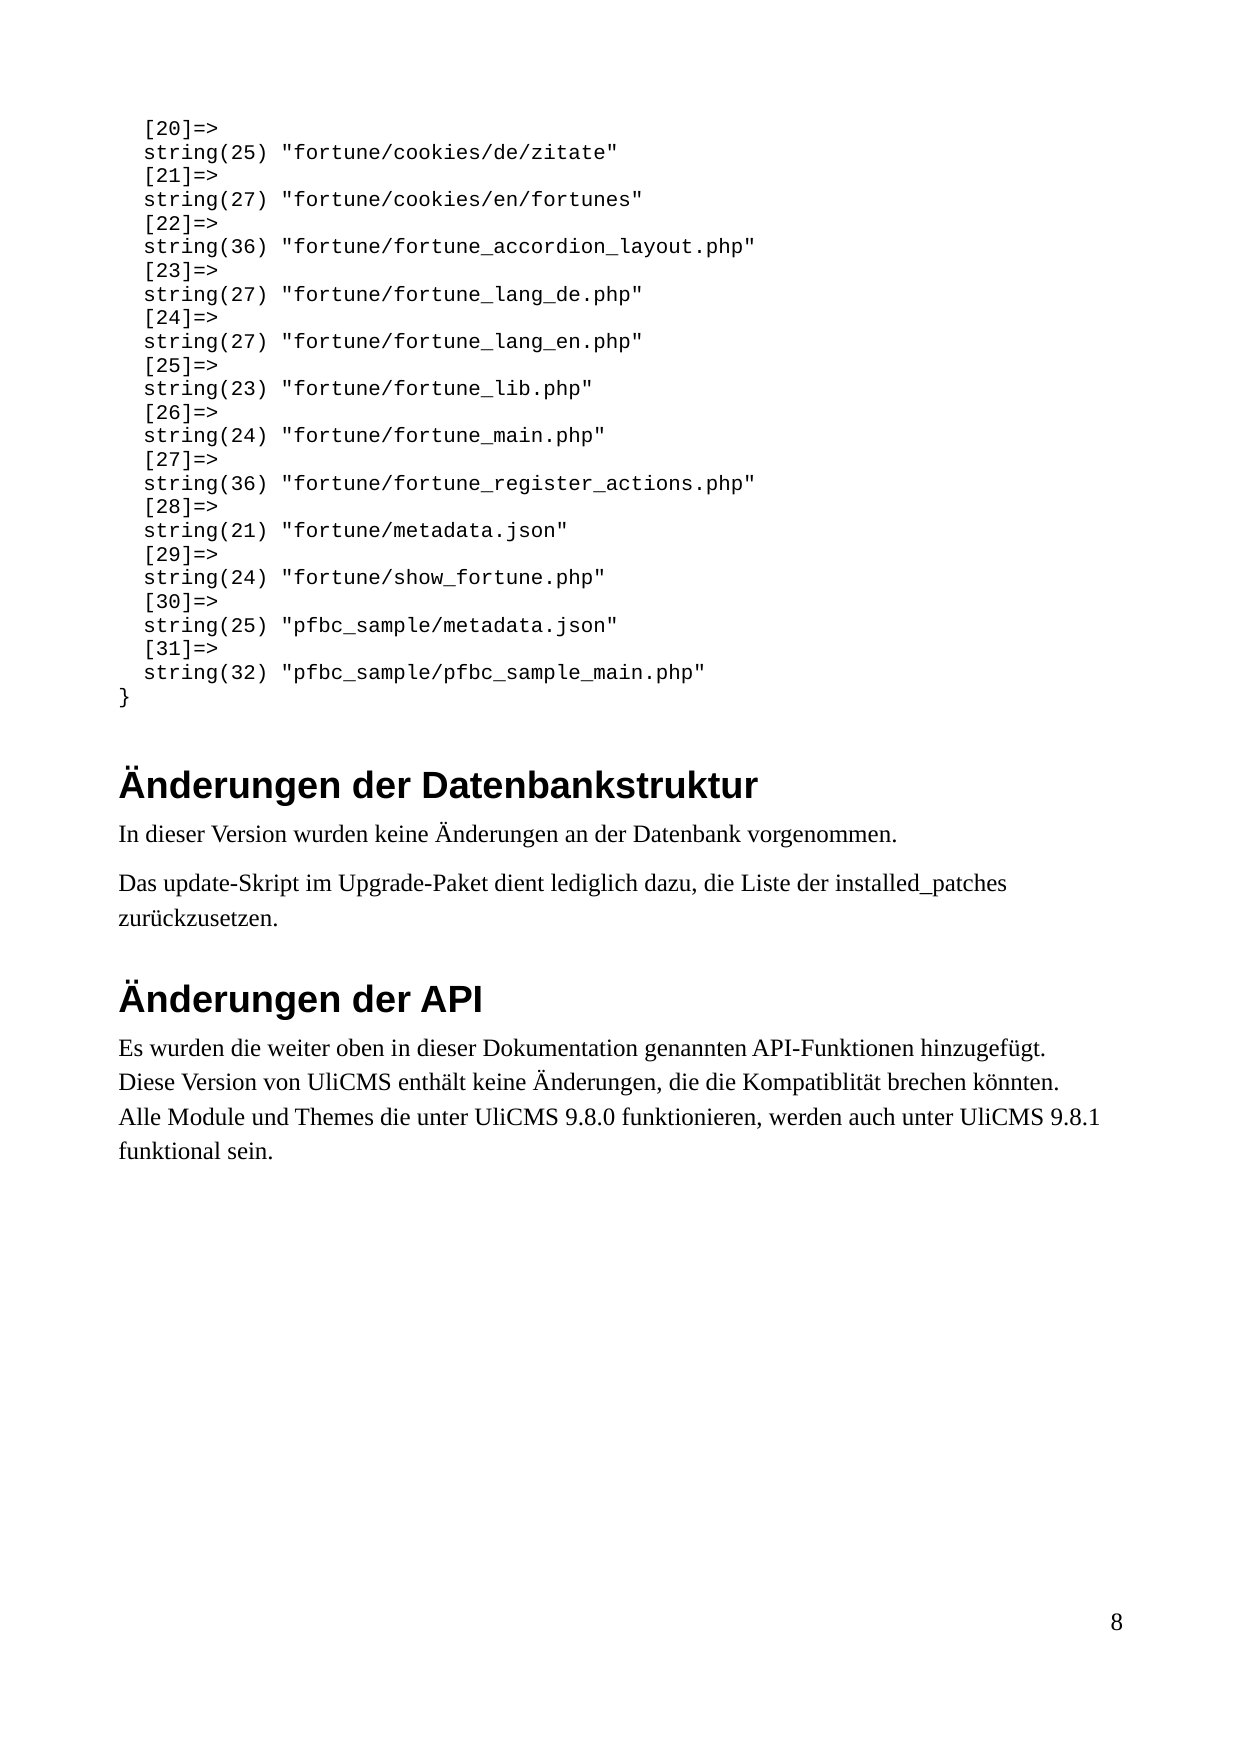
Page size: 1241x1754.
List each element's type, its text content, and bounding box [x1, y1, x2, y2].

text } [118, 686, 1123, 709]
text string(32) "pfbc_sample/pfbc_sample_main.php" [118, 662, 1123, 686]
text string(24) "fortune/fortune_main.php" [118, 426, 1123, 449]
text [26]=> [118, 402, 1123, 426]
text string(27) "fortune/cookies/en/fortunes" [118, 189, 1123, 213]
text [23]=> [118, 260, 1123, 284]
text [29]=> [118, 544, 1123, 567]
text In dieser Version wurden keine Änderungen an der Datenbank vorgenommen. [118, 819, 1123, 848]
text string(25) "fortune/cookies/de/zitate" [118, 142, 1123, 165]
text string(36) "fortune/fortune_register_actions.php" [118, 473, 1123, 496]
text [21]=> [118, 165, 1123, 189]
subtitle Änderungen der Datenbankstruktur [118, 763, 1123, 807]
text Das update-Skript im Upgrade-Paket dient lediglich dazu, die Liste der installed_patches zurückzusetzen. [118, 868, 1123, 931]
text string(27) "fortune/fortune_lang_en.php" [118, 331, 1123, 354]
text string(36) "fortune/fortune_accordion_layout.php" [118, 236, 1123, 260]
text [30]=> [118, 591, 1123, 615]
text string(21) "fortune/metadata.json" [118, 520, 1123, 544]
text [24]=> [118, 307, 1123, 331]
text [20]=> [118, 118, 1123, 142]
text string(24) "fortune/show_fortune.php" [118, 567, 1123, 591]
text [28]=> [118, 496, 1123, 520]
text string(27) "fortune/fortune_lang_de.php" [118, 284, 1123, 307]
text string(25) "pfbc_sample/metadata.json" [118, 615, 1123, 638]
text string(23) "fortune/fortune_lib.php" [118, 378, 1123, 402]
text [27]=> [118, 449, 1123, 473]
text [31]=> [118, 638, 1123, 662]
text [22]=> [118, 213, 1123, 236]
text [25]=> [118, 354, 1123, 378]
text Es wurden die weiter oben in dieser Dokumentation genannten API-Funktionen hinzugefügt. Diese Version von UliCMS enthält keine Änderungen, die die Kompatiblität brechen könnten. Alle Module und Themes die unter UliCMS 9.8.0 funktionieren, werden auch unter UliCMS 9.8.1 funktional sein. [118, 1033, 1123, 1165]
subtitle Änderungen der API [118, 977, 1123, 1020]
